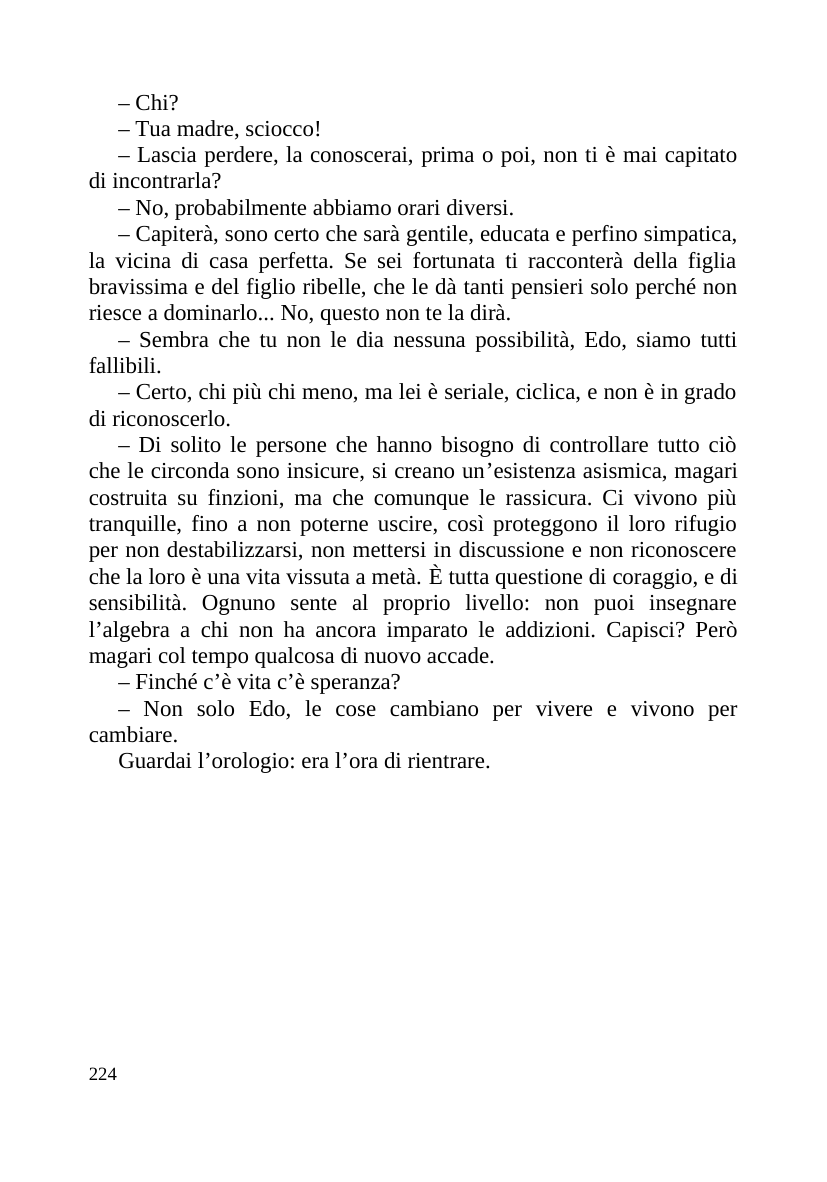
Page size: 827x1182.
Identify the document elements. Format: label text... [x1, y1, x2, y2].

text – Chi? [88, 88, 738, 115]
text – Lascia perdere, la conoscerai, prima o poi, non ti è mai capitato di incontrarla? [88, 141, 738, 194]
text – Capiterà, sono certo che sarà gentile, educata e perfino simpatica, la vicina di casa perfetta. Se sei fortunata ti racconterà della figlia bravissima e del figlio ribelle, che le dà tanti pensieri solo perché non riesce a dominarlo... No, questo non te la dirà. [88, 220, 738, 326]
text Guardai l’orologio: era l’ora di rientrare. [88, 747, 738, 774]
text – Certo, chi più chi meno, ma lei è seriale, ciclica, e non è in grado di riconoscerlo. [88, 378, 738, 431]
text – No, probabilmente abbiamo orari diversi. [88, 194, 738, 220]
text – Finché c’è vita c’è speranza? [88, 668, 738, 695]
text – Tua madre, sciocco! [88, 115, 738, 141]
text – Non solo Edo, le cose cambiano per vivere e vivono per cambiare. [88, 695, 738, 747]
text – Di solito le persone che hanno bisogno di controllare tutto ciò che le circonda sono insicure, si creano un’esistenza asismica, magari costruita su finzioni, ma che comunque le rassicura. Ci vivono più tranquille, fino a non poterne uscire, così proteggono il loro rifugio per non destabilizzarsi, non mettersi in discussione e non riconoscere che la loro è una vita vissuta a metà. è tutta questione di coraggio, e di sensibilità. Ognuno sente al proprio livello: non puoi insegnare l’algebra a chi non ha ancora imparato le addizioni. Capisci? Però magari col tempo qualcosa di nuovo accade. [88, 431, 738, 668]
text – Sembra che tu non le dia nessuna possibilità, Edo, siamo tutti fallibili. [88, 326, 738, 378]
